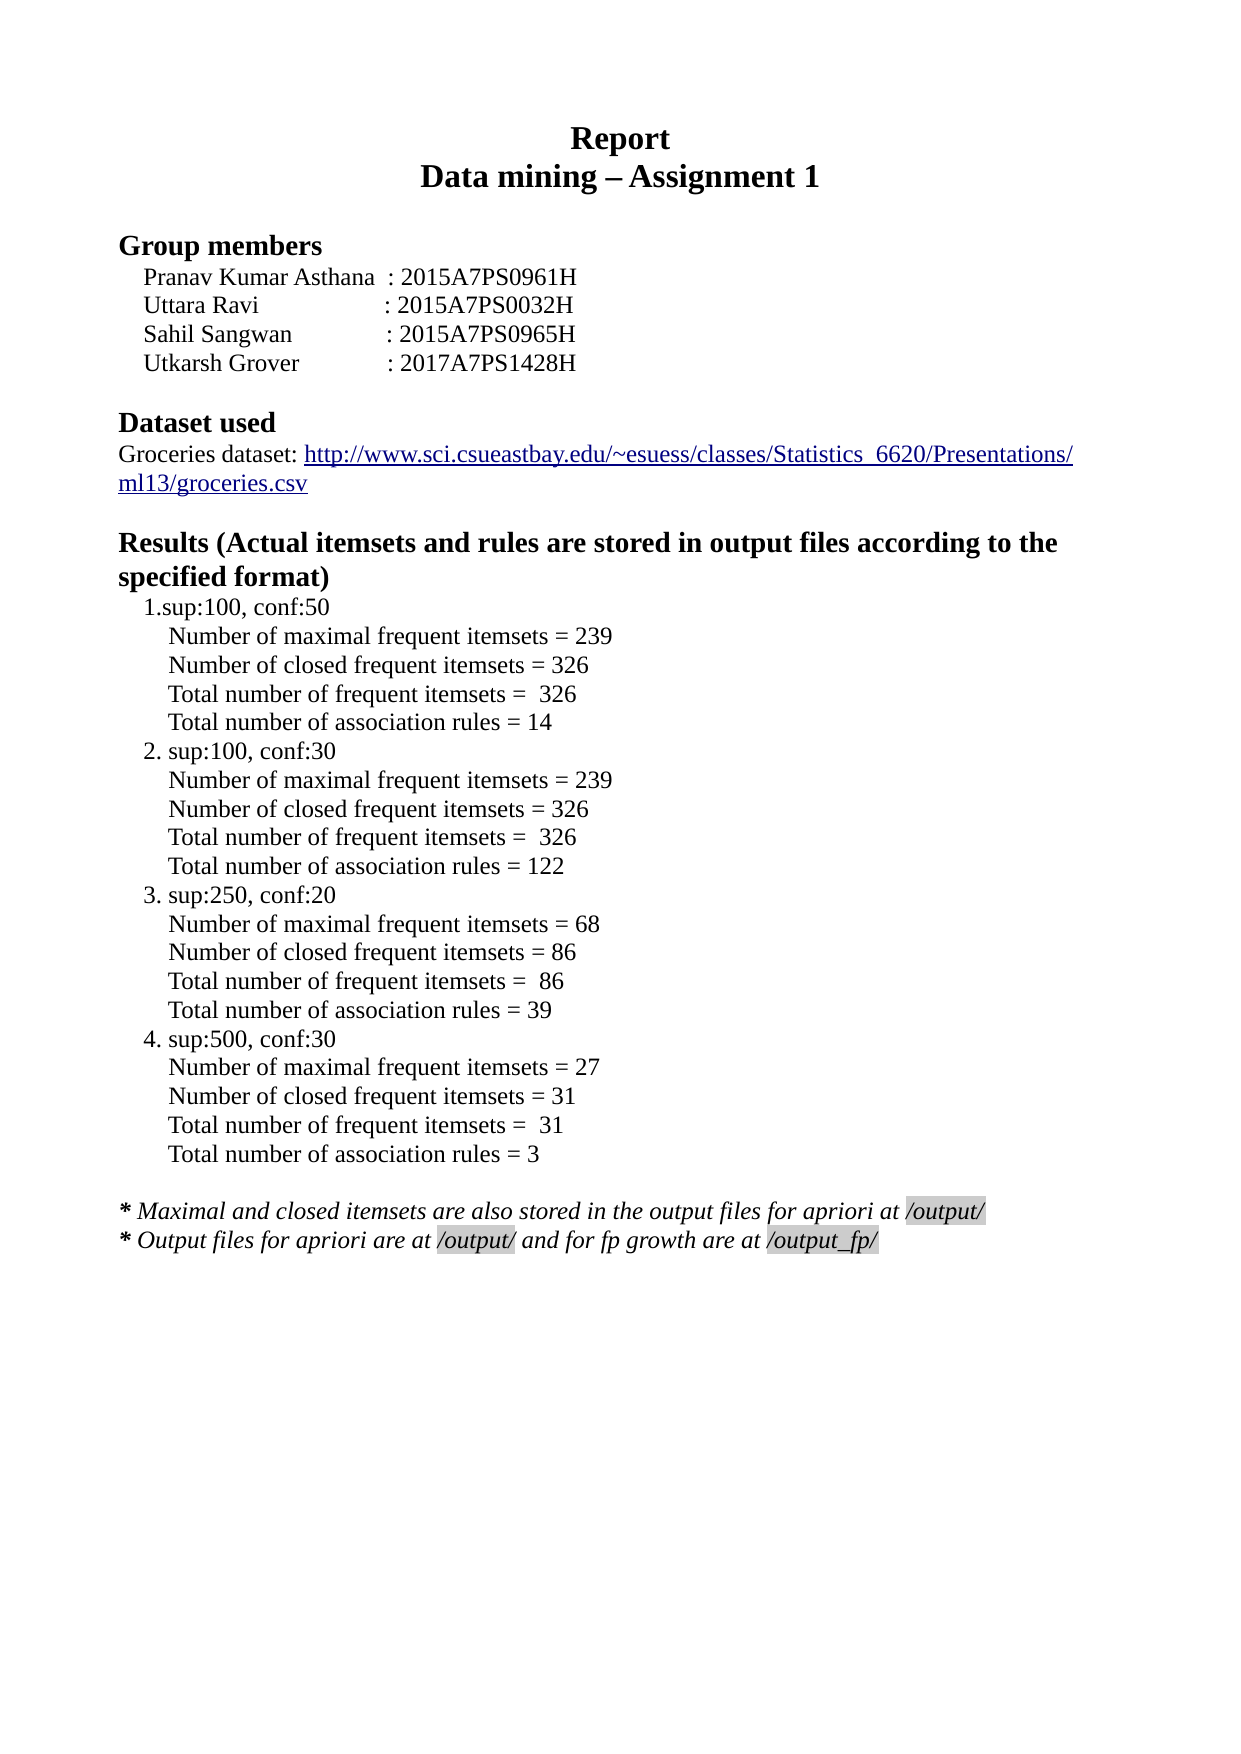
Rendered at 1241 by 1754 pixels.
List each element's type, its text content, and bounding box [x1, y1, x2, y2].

text Number of maximal frequent itemsets = 27 [118, 1052, 1122, 1081]
text 3. sup:250, conf:20 [118, 880, 1122, 909]
text Total number of association rules = 122 [118, 851, 1122, 880]
text Data mining – Assignment 1 [118, 156, 1122, 195]
text Total number of association rules = 3 [118, 1139, 1122, 1167]
text Uttara Ravi : 2015A7PS0032H [118, 291, 1122, 319]
text Number of maximal frequent itemsets = 68 [118, 909, 1122, 937]
text Utkarsh Grover : 2017A7PS1428H [118, 348, 1122, 377]
text * Output files for apriori are at /output/ and for fp growth are at /output_fp/ [118, 1225, 1122, 1254]
text Total number of frequent itemsets = 326 [118, 679, 1122, 707]
text Number of maximal frequent itemsets = 239 [118, 621, 1122, 650]
text Dataset used [118, 406, 1122, 439]
text * Maximal and closed itemsets are also stored in the output files for apriori at /output/ [118, 1196, 1122, 1225]
text Total number of frequent itemsets = 86 [118, 966, 1122, 995]
text 2. sup:100, conf:30 [118, 736, 1122, 765]
text Total number of association rules = 14 [118, 707, 1122, 736]
text Report [118, 118, 1122, 156]
text Number of maximal frequent itemsets = 239 [118, 765, 1122, 794]
text Groceries dataset: http://www.sci.csueastbay.edu/~esuess/classes/Statistics_6620/Presentations/ml13/groceries.csv [118, 439, 1122, 497]
text Number of closed frequent itemsets = 31 [118, 1081, 1122, 1110]
text 4. sup:500, conf:30 [118, 1024, 1122, 1052]
text Total number of association rules = 39 [118, 995, 1122, 1024]
text Number of closed frequent itemsets = 326 [118, 794, 1122, 822]
text Number of closed frequent itemsets = 326 [118, 650, 1122, 679]
text Pranav Kumar Asthana : 2015A7PS0961H [118, 262, 1122, 291]
text Total number of frequent itemsets = 31 [118, 1110, 1122, 1139]
text Sahil Sangwan : 2015A7PS0965H [118, 319, 1122, 348]
text Number of closed frequent itemsets = 86 [118, 937, 1122, 966]
text 1.sup:100, conf:50 [118, 592, 1122, 621]
text Total number of frequent itemsets = 326 [118, 822, 1122, 851]
text Group members [118, 228, 1122, 262]
text Results (Actual itemsets and rules are stored in output files according to the specified format) [118, 525, 1122, 592]
